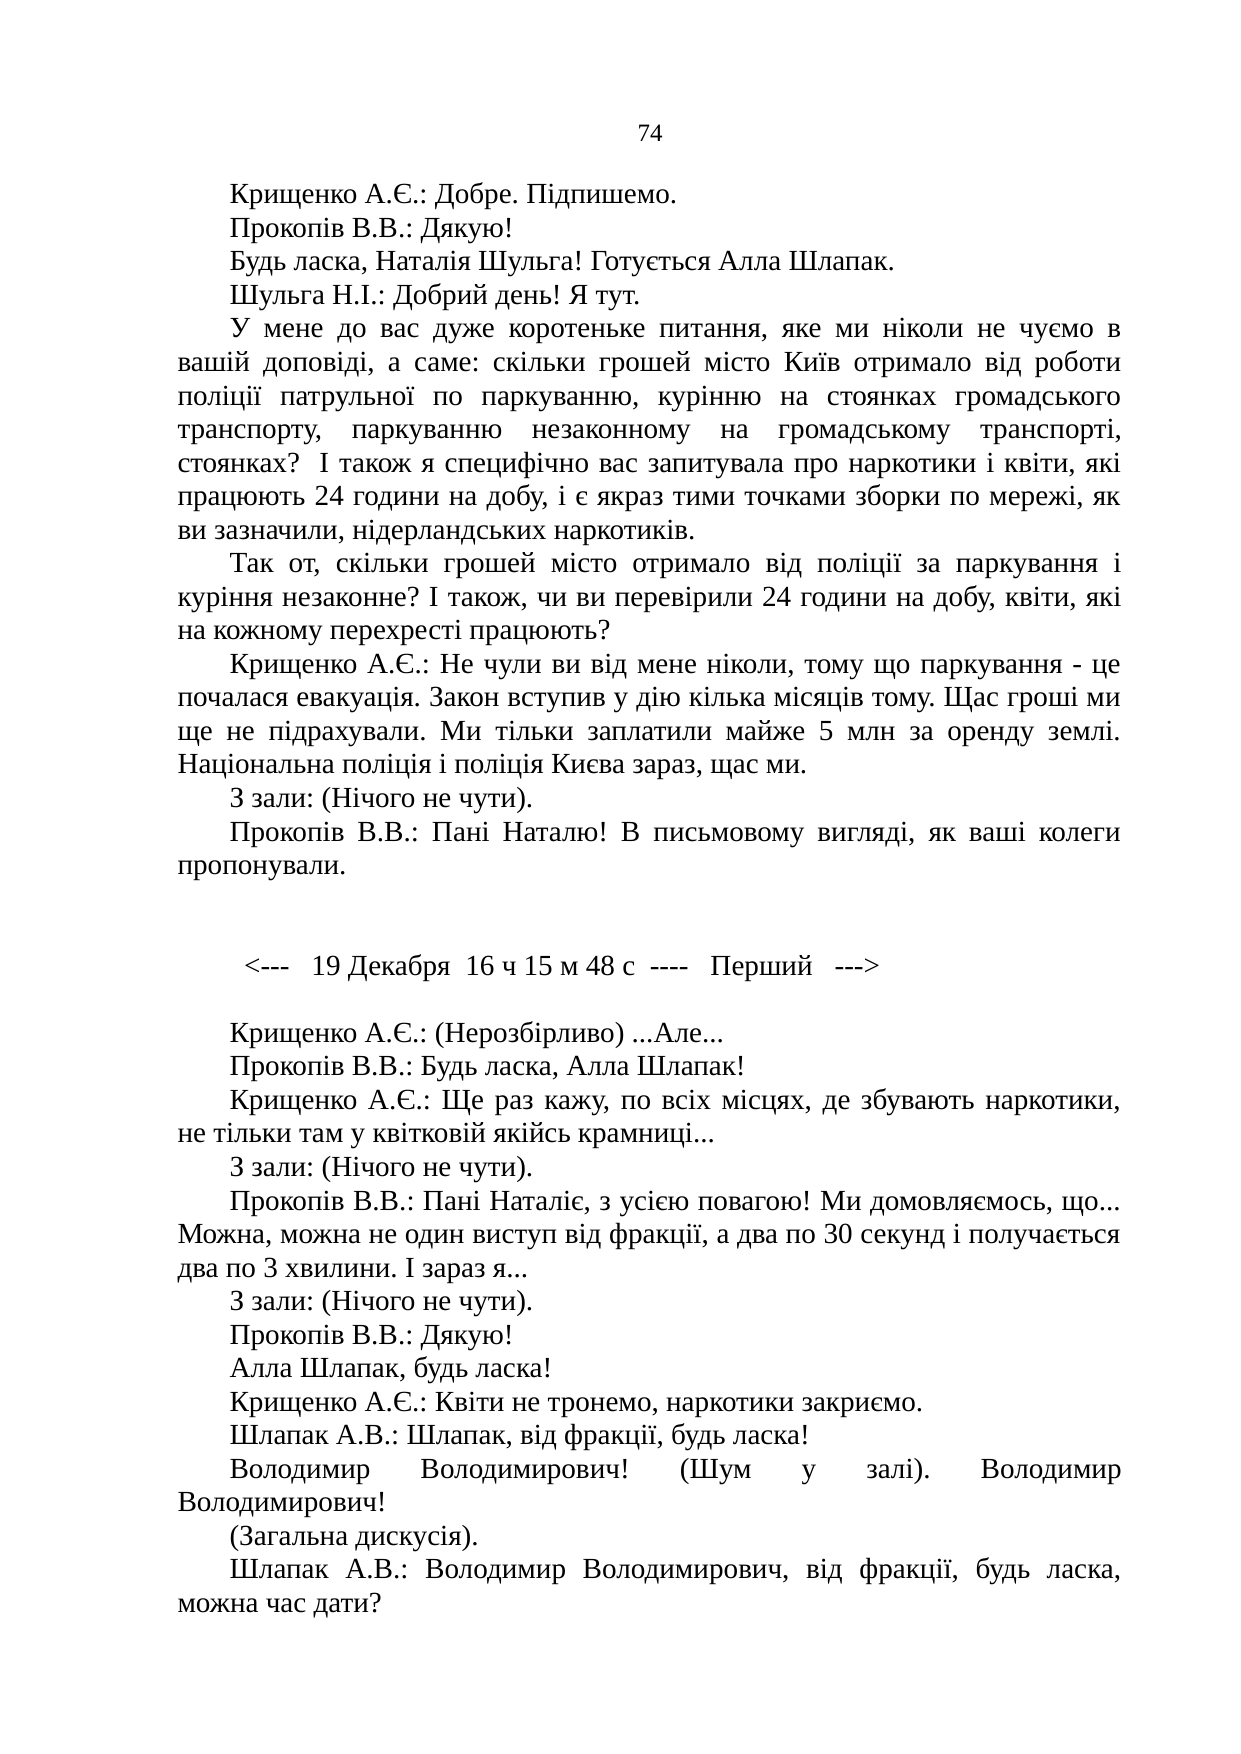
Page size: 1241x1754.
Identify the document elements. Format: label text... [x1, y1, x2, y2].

text Прокопів В.В.: Дякую! [177, 210, 1122, 243]
text Володимир Володимирович! (Шум у залі). Володимир Володимирович! [177, 1451, 1122, 1518]
text Крищенко А.Є.: Ще раз кажу, по всіх місцях, де збувають наркотики, не тільки там у квітковій якійсь крамниці... [177, 1082, 1122, 1149]
text <--- 19 Декабря 16 ч 15 м 48 с ---- Перший ---> [177, 948, 1122, 981]
text Крищенко А.Є.: Не чули ви від мене ніколи, тому що паркування - це почалася евакуація. Закон вступив у дію кілька місяців тому. Щас гроші ми ще не підрахували. Ми тільки заплатили майже 5 млн за оренду землі. Національна поліція і поліція Києва зараз, щас ми. [177, 646, 1122, 780]
text Прокопів В.В.: Пані Наталіє, з усією повагою! Ми домовляємось, що... Можна, можна не один виступ від фракції, а два по 30 секунд і получається два по 3 хвилини. І зараз я... [177, 1183, 1122, 1283]
text Шульга Н.І.: Добрий день! Я тут. [177, 277, 1122, 311]
text З зали: (Нічого не чути). [177, 1283, 1122, 1317]
text Шлапак А.В.: Володимир Володимирович, від фракції, будь ласка, можна час дати? [177, 1552, 1122, 1619]
text Прокопів В.В.: Дякую! [177, 1317, 1122, 1350]
text У мене до вас дуже коротеньке питання, яке ми ніколи не чуємо в вашій доповіді, а саме: скільки грошей місто Київ отримало від роботи поліції патрульної по паркуванню, курінню на стоянках громадського транспорту, паркуванню незаконному на громадському транспорті, стоянках? І також я специфічно вас запитувала про наркотики і квіти, які працюють 24 години на добу, і є якраз тими точками зборки по мережі, як ви зазначили, нідерландських наркотиків. [177, 311, 1122, 545]
text Прокопів В.В.: Будь ласка, Алла Шлапак! [177, 1048, 1122, 1082]
text Будь ласка, Наталія Шульга! Готується Алла Шлапак. [177, 243, 1122, 277]
text Алла Шлапак, будь ласка! [177, 1350, 1122, 1384]
text Крищенко А.Є.: Квіти не тронемо, наркотики закриємо. [177, 1384, 1122, 1417]
text Так от, скільки грошей місто отримало від поліції за паркування і куріння незаконне? І також, чи ви перевірили 24 години на добу, квіти, які на кожному перехресті працюють? [177, 545, 1122, 646]
text Крищенко А.Є.: (Нерозбірливо) ...Але... [177, 1015, 1122, 1048]
text З зали: (Нічого не чути). [177, 1149, 1122, 1183]
text З зали: (Нічого не чути). [177, 780, 1122, 814]
text (Загальна дискусія). [177, 1518, 1122, 1552]
text Крищенко А.Є.: Добре. Підпишемо. [177, 176, 1122, 210]
text Шлапак А.В.: Шлапак, від фракції, будь ласка! [177, 1417, 1122, 1451]
text Прокопів В.В.: Пані Наталю! В письмовому вигляді, як ваші колеги пропонували. [177, 814, 1122, 881]
